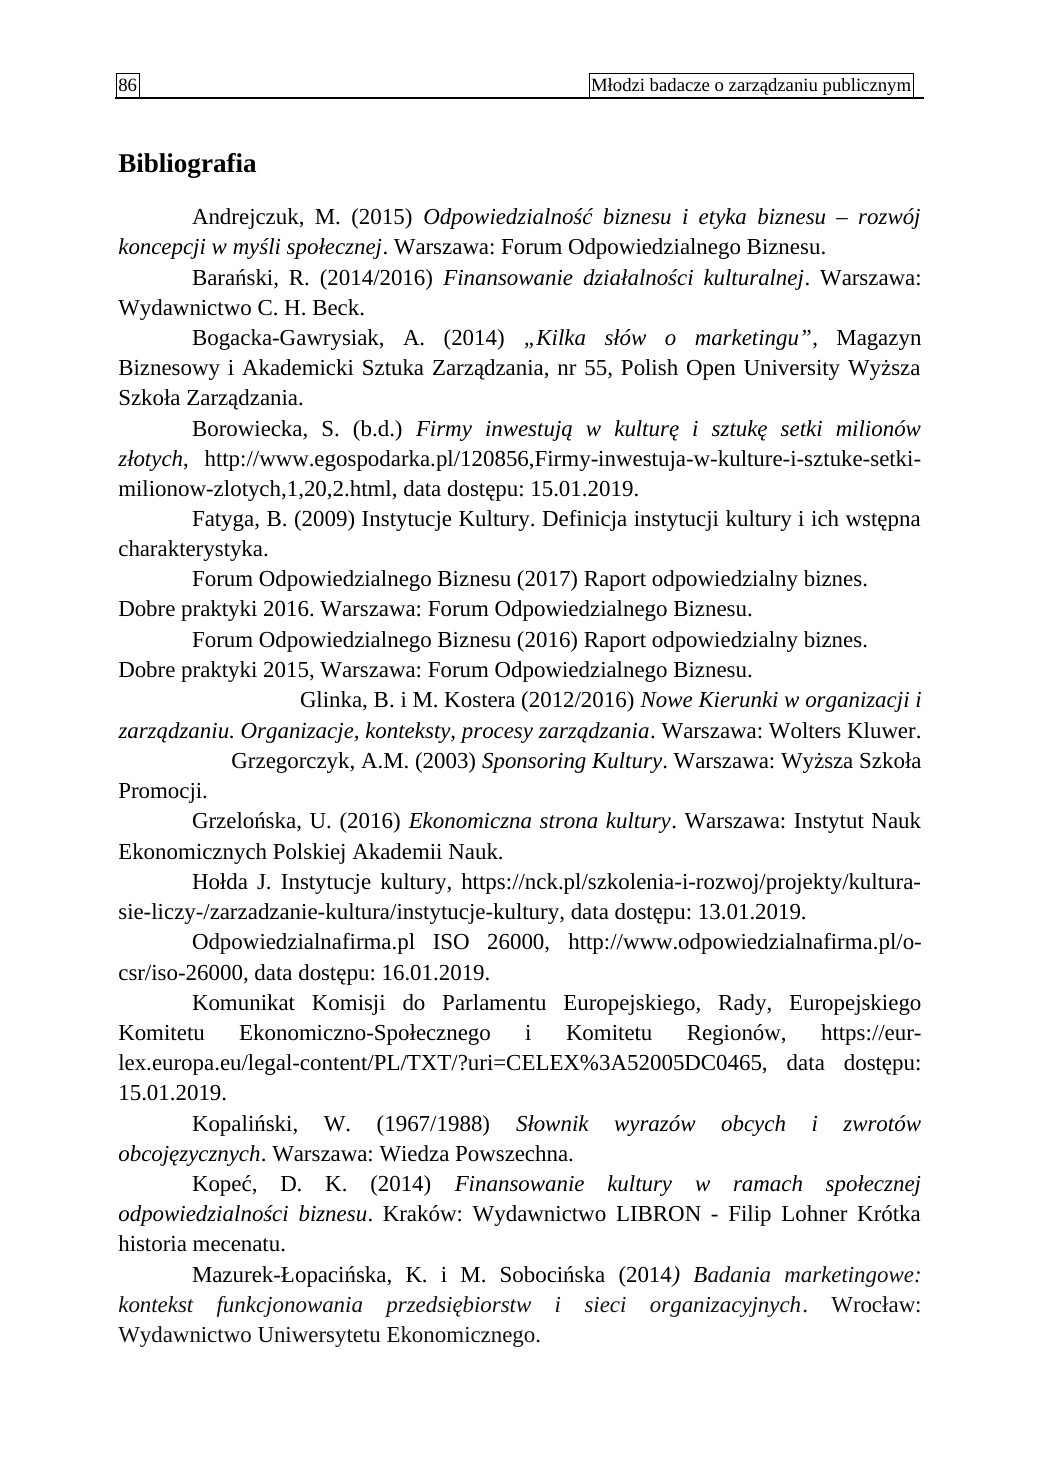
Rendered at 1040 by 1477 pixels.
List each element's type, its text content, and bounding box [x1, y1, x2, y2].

text Barański, R. (2014/2016) Finansowanie działalności kulturalnej. Warszawa: Wydawnictwo C. H. Beck. [118, 263, 922, 320]
text Borowiecka, S. (b.d.) Firmy inwestują w kulturę i sztukę setki milionów złotych, http://www.egospodarka.pl/120856,Firmy-inwestuja-w-kulture-i-sztuke-setki- milionow-zlotych,1,20,2.html, data dostępu: 15.01.2019. [118, 414, 922, 501]
text Bogacka-Gawrysiak, A. (2014) „Kilka słów o marketingu”, Magazyn Biznesowy i Akademicki Sztuka Zarządzania, nr 55, Polish Open University Wyższa Szkoła Zarządzania. [118, 324, 922, 411]
text Hołda J. Instytucje kultury, https://nck.pl/szkolenia-i-rozwoj/projekty/kultura- sie-liczy-/zarzadzanie-kultura/instytucje-kultury, data dostępu: 13.01.2019. [118, 868, 922, 924]
text Fatyga, B. (2009) Instytucje Kultury. Definicja instytucji kultury i ich wstępna charakterystyka. [118, 505, 921, 562]
text Promocji. [118, 777, 933, 804]
subtitle Bibliografia [118, 147, 933, 178]
text Komunikat Komisji do Parlamentu Europejskiego, Rady, Europejskiego Komitetu Ekonomiczno-Społecznego i Komitetu Regionów, https://eur- lex.europa.eu/legal-content/PL/TXT/?uri=CELEX%3A52005DC0465, data dostępu: 15.01.2019. [118, 989, 922, 1106]
text Forum Odpowiedzialnego Biznesu (2017) Raport odpowiedzialny biznes. [192, 566, 933, 592]
text Mazurek-Łopacińska, K. i M. Sobocińska (2014) Badania marketingowe: kontekst funkcjonowania przedsiębiorstw i sieci organizacyjnych. Wrocław: Wydawnictwo Uniwersytetu Ekonomicznego. [118, 1261, 922, 1347]
text Grzelońska, U. (2016) Ekonomiczna strona kultury. Warszawa: Instytut Nauk Ekonomicznych Polskiej Akademii Nauk. [118, 807, 922, 864]
text Kopaliński, W. (1967/1988) Słownik wyrazów obcych i zwrotów obcojęzycznych. Warszawa: Wiedza Powszechna. [118, 1110, 922, 1166]
text Andrejczuk, M. (2015) Odpowiedzialność biznesu i etyka biznesu – rozwój koncepcji w myśli społecznej. Warszawa: Forum Odpowiedzialnego Biznesu. [118, 203, 921, 260]
text Glinka, B. i M. Kostera (2012/2016) Nowe Kierunki w organizacji i zarządzaniu. Organizacje, konteksty, procesy zarządzania. Warszawa: Wolters Kluwer. Grzegorczyk, A.M. (2003) Sponsoring Kultury. Warszawa: Wyższa Szkoła [118, 687, 922, 773]
text Dobre praktyki 2015, Warszawa: Forum Odpowiedzialnego Biznesu. [118, 656, 933, 683]
text Forum Odpowiedzialnego Biznesu (2016) Raport odpowiedzialny biznes. [192, 626, 933, 652]
text Dobre praktyki 2016. Warszawa: Forum Odpowiedzialnego Biznesu. [118, 596, 933, 622]
text Kopeć, D. K. (2014) Finansowanie kultury w ramach społecznej odpowiedzialności biznesu. Kraków: Wydawnictwo LIBRON - Filip Lohner Krótka historia mecenatu. [118, 1170, 922, 1257]
text Odpowiedzialnafirma.pl ISO 26000, http://www.odpowiedzialnafirma.pl/o- csr/iso-26000, data dostępu: 16.01.2019. [118, 928, 922, 985]
